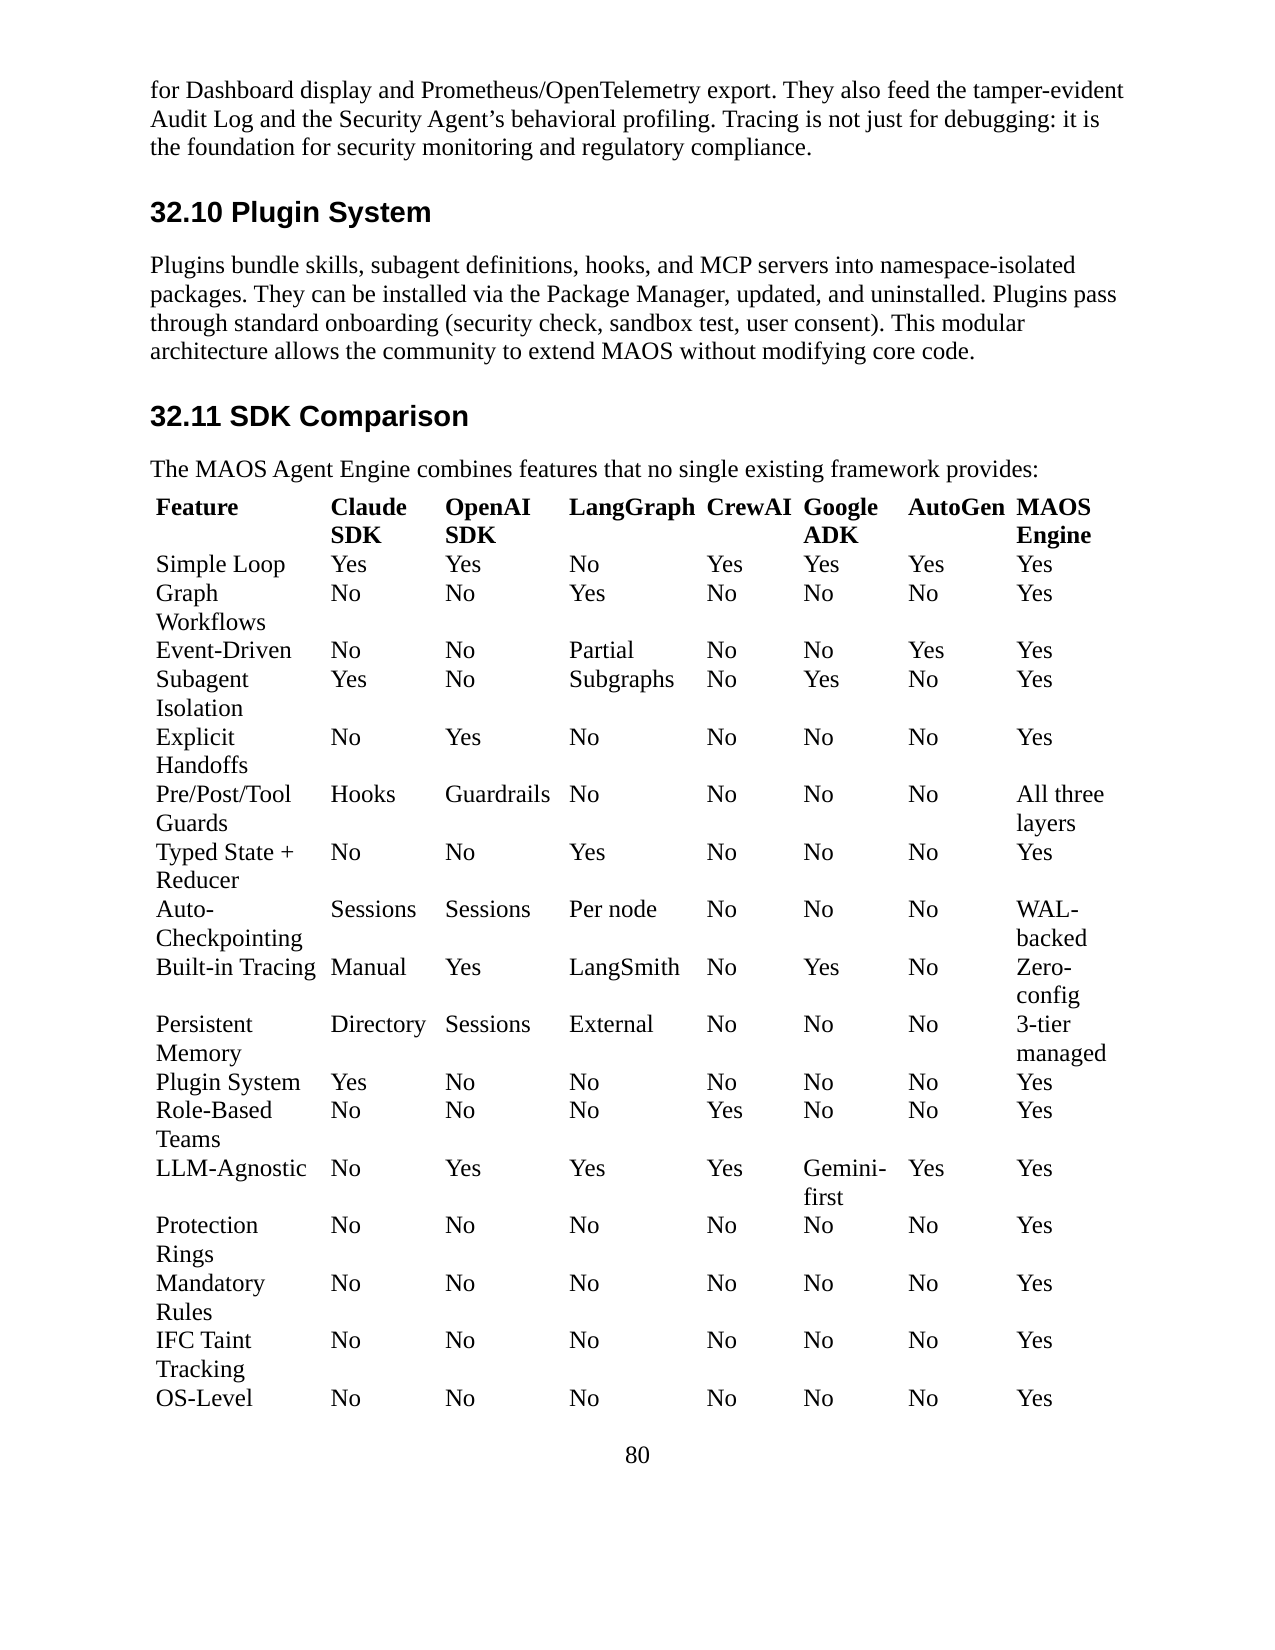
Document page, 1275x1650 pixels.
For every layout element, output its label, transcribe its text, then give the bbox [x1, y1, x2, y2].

table_header AutoGen [902, 492, 1011, 549]
table_cell No [439, 1268, 563, 1326]
table_cell Yes [325, 664, 439, 722]
table_header LangGraph [563, 492, 701, 549]
table_cell No [701, 1383, 798, 1412]
table_cell No [701, 1211, 798, 1268]
table_cell No [325, 1383, 439, 1412]
table_cell Yes [902, 636, 1011, 664]
table_cell No [798, 1211, 902, 1268]
table_cell Subagent Isolation [150, 664, 325, 722]
table_cell Hooks [325, 779, 439, 837]
table_cell All three layers [1011, 779, 1125, 837]
table_cell Yes [439, 952, 563, 1009]
table_cell No [798, 1096, 902, 1153]
table_cell No [439, 1067, 563, 1096]
table_cell Yes [1011, 1096, 1125, 1153]
table_cell No [701, 952, 798, 1009]
table_cell LLM-Agnostic [150, 1153, 325, 1211]
table_cell Directory [325, 1009, 439, 1067]
table_cell OS-Level [150, 1383, 325, 1412]
table_cell No [701, 1067, 798, 1096]
table_cell No [325, 1211, 439, 1268]
table_cell WAL-backed [1011, 894, 1125, 952]
table_cell No [902, 779, 1011, 837]
table_cell Zero-config [1011, 952, 1125, 1009]
table_cell No [325, 636, 439, 664]
table_cell Sessions [439, 894, 563, 952]
table_cell Yes [325, 1067, 439, 1096]
table_cell No [902, 722, 1011, 779]
table_cell No [902, 894, 1011, 952]
table_cell Yes [902, 1153, 1011, 1211]
table_cell No [563, 779, 701, 837]
table_cell No [798, 1383, 902, 1412]
table_cell Yes [439, 549, 563, 578]
table_cell External [563, 1009, 701, 1067]
table_cell Mandatory Rules [150, 1268, 325, 1326]
table_cell No [798, 837, 902, 894]
table_cell No [439, 578, 563, 636]
table_cell No [439, 664, 563, 722]
table_cell No [701, 578, 798, 636]
table_cell No [325, 837, 439, 894]
table_cell Built-in Tracing [150, 952, 325, 1009]
table_cell No [902, 1009, 1011, 1067]
table_cell No [439, 1383, 563, 1412]
table_header Feature [150, 492, 325, 549]
table_cell No [701, 664, 798, 722]
table_cell Plugin System [150, 1067, 325, 1096]
table_cell No [902, 1211, 1011, 1268]
table_cell Subgraphs [563, 664, 701, 722]
table_cell Pre/Post/Tool Guards [150, 779, 325, 837]
table_cell Manual [325, 952, 439, 1009]
table_cell Yes [439, 1153, 563, 1211]
table_cell Yes [1011, 636, 1125, 664]
table_cell No [902, 578, 1011, 636]
table_cell No [902, 837, 1011, 894]
table_header Google ADK [798, 492, 902, 549]
table_cell No [902, 1268, 1011, 1326]
table_cell Sessions [439, 1009, 563, 1067]
table_cell No [563, 1268, 701, 1326]
table_cell Graph Workflows [150, 578, 325, 636]
table_cell Yes [1011, 1268, 1125, 1326]
table_cell No [701, 1268, 798, 1326]
table_cell Yes [1011, 837, 1125, 894]
table_cell Yes [798, 549, 902, 578]
table_cell Protection Rings [150, 1211, 325, 1268]
table_cell Auto-Checkpointing [150, 894, 325, 952]
table_cell No [902, 1067, 1011, 1096]
table_cell Yes [798, 952, 902, 1009]
table_cell No [439, 1096, 563, 1153]
table_header OpenAI SDK [439, 492, 563, 549]
table_cell IFC Taint Tracking [150, 1326, 325, 1383]
table_cell Per node [563, 894, 701, 952]
table_cell No [325, 578, 439, 636]
table_cell Yes [563, 1153, 701, 1211]
table_cell No [701, 722, 798, 779]
table_cell Guardrails [439, 779, 563, 837]
table_cell Yes [1011, 578, 1125, 636]
table_cell Yes [798, 664, 902, 722]
table_cell No [701, 779, 798, 837]
table_header CrewAI [701, 492, 798, 549]
table_cell Yes [902, 549, 1011, 578]
table_cell No [325, 1326, 439, 1383]
table_cell No [798, 1009, 902, 1067]
table_cell No [563, 1383, 701, 1412]
table_cell Yes [563, 578, 701, 636]
table_cell Yes [1011, 664, 1125, 722]
table_cell Yes [701, 1153, 798, 1211]
table_cell No [798, 636, 902, 664]
table_cell No [798, 722, 902, 779]
table_cell No [798, 779, 902, 837]
table_cell Persistent Memory [150, 1009, 325, 1067]
table_cell No [902, 664, 1011, 722]
table_cell Gemini-first [798, 1153, 902, 1211]
table_cell No [325, 1268, 439, 1326]
table_cell Yes [563, 837, 701, 894]
table_cell No [563, 1096, 701, 1153]
table_cell No [701, 837, 798, 894]
table_cell No [325, 1096, 439, 1153]
table_cell No [902, 1096, 1011, 1153]
table_cell No [798, 1326, 902, 1383]
table_cell Explicit Handoffs [150, 722, 325, 779]
table_header Claude SDK [325, 492, 439, 549]
table_cell Yes [1011, 1153, 1125, 1211]
table_cell No [325, 722, 439, 779]
text The MAOS Agent Engine combines features that no single existing framework provides: [150, 454, 1125, 483]
table_cell Yes [1011, 722, 1125, 779]
table_cell Simple Loop [150, 549, 325, 578]
table_cell Yes [1011, 1383, 1125, 1412]
table_cell Yes [701, 1096, 798, 1153]
table_cell Sessions [325, 894, 439, 952]
table_cell No [439, 636, 563, 664]
table_cell No [798, 1067, 902, 1096]
table_cell No [325, 1153, 439, 1211]
text Plugins bundle skills, subagent definitions, hooks, and MCP servers into namespace-isolated packages. They can be installed via the Package Manager, updated, and uninstalled. Plugins pass through standard onboarding (security check, sandbox test, user consent). This modular architecture allows the community to extend MAOS without modifying core code. [150, 250, 1125, 365]
table_cell No [439, 1211, 563, 1268]
table_cell Partial [563, 636, 701, 664]
table_cell No [701, 1009, 798, 1067]
text for Dashboard display and Prometheus/OpenTelemetry export. They also feed the tamper-evident Audit Log and the Security Agent’s behavioral profiling. Tracing is not just for debugging: it is the foundation for security monitoring and regulatory compliance. [150, 75, 1125, 161]
table_cell No [798, 578, 902, 636]
table_cell No [439, 837, 563, 894]
table_cell LangSmith [563, 952, 701, 1009]
subtitle 32.10 Plugin System [150, 195, 1125, 229]
table_cell No [563, 722, 701, 779]
table_cell No [563, 1211, 701, 1268]
table_cell No [563, 1326, 701, 1383]
table_cell Yes [325, 549, 439, 578]
table_cell No [798, 894, 902, 952]
table_cell No [902, 1326, 1011, 1383]
table_cell No [439, 1326, 563, 1383]
table_cell No [798, 1268, 902, 1326]
table_cell No [701, 1326, 798, 1383]
table_cell Typed State + Reducer [150, 837, 325, 894]
table_cell Yes [1011, 1211, 1125, 1268]
subtitle 32.11 SDK Comparison [150, 399, 1125, 433]
table_cell Role-Based Teams [150, 1096, 325, 1153]
table_cell No [563, 1067, 701, 1096]
table_cell Yes [1011, 1326, 1125, 1383]
table_cell No [701, 894, 798, 952]
table_cell 3-tier managed [1011, 1009, 1125, 1067]
table_cell Yes [1011, 549, 1125, 578]
table_cell Yes [439, 722, 563, 779]
table_cell Yes [701, 549, 798, 578]
table_cell No [563, 549, 701, 578]
table_header MAOS Engine [1011, 492, 1125, 549]
table_cell No [902, 1383, 1011, 1412]
table_cell No [701, 636, 798, 664]
table_cell Yes [1011, 1067, 1125, 1096]
table_cell Event-Driven [150, 636, 325, 664]
table_cell No [902, 952, 1011, 1009]
